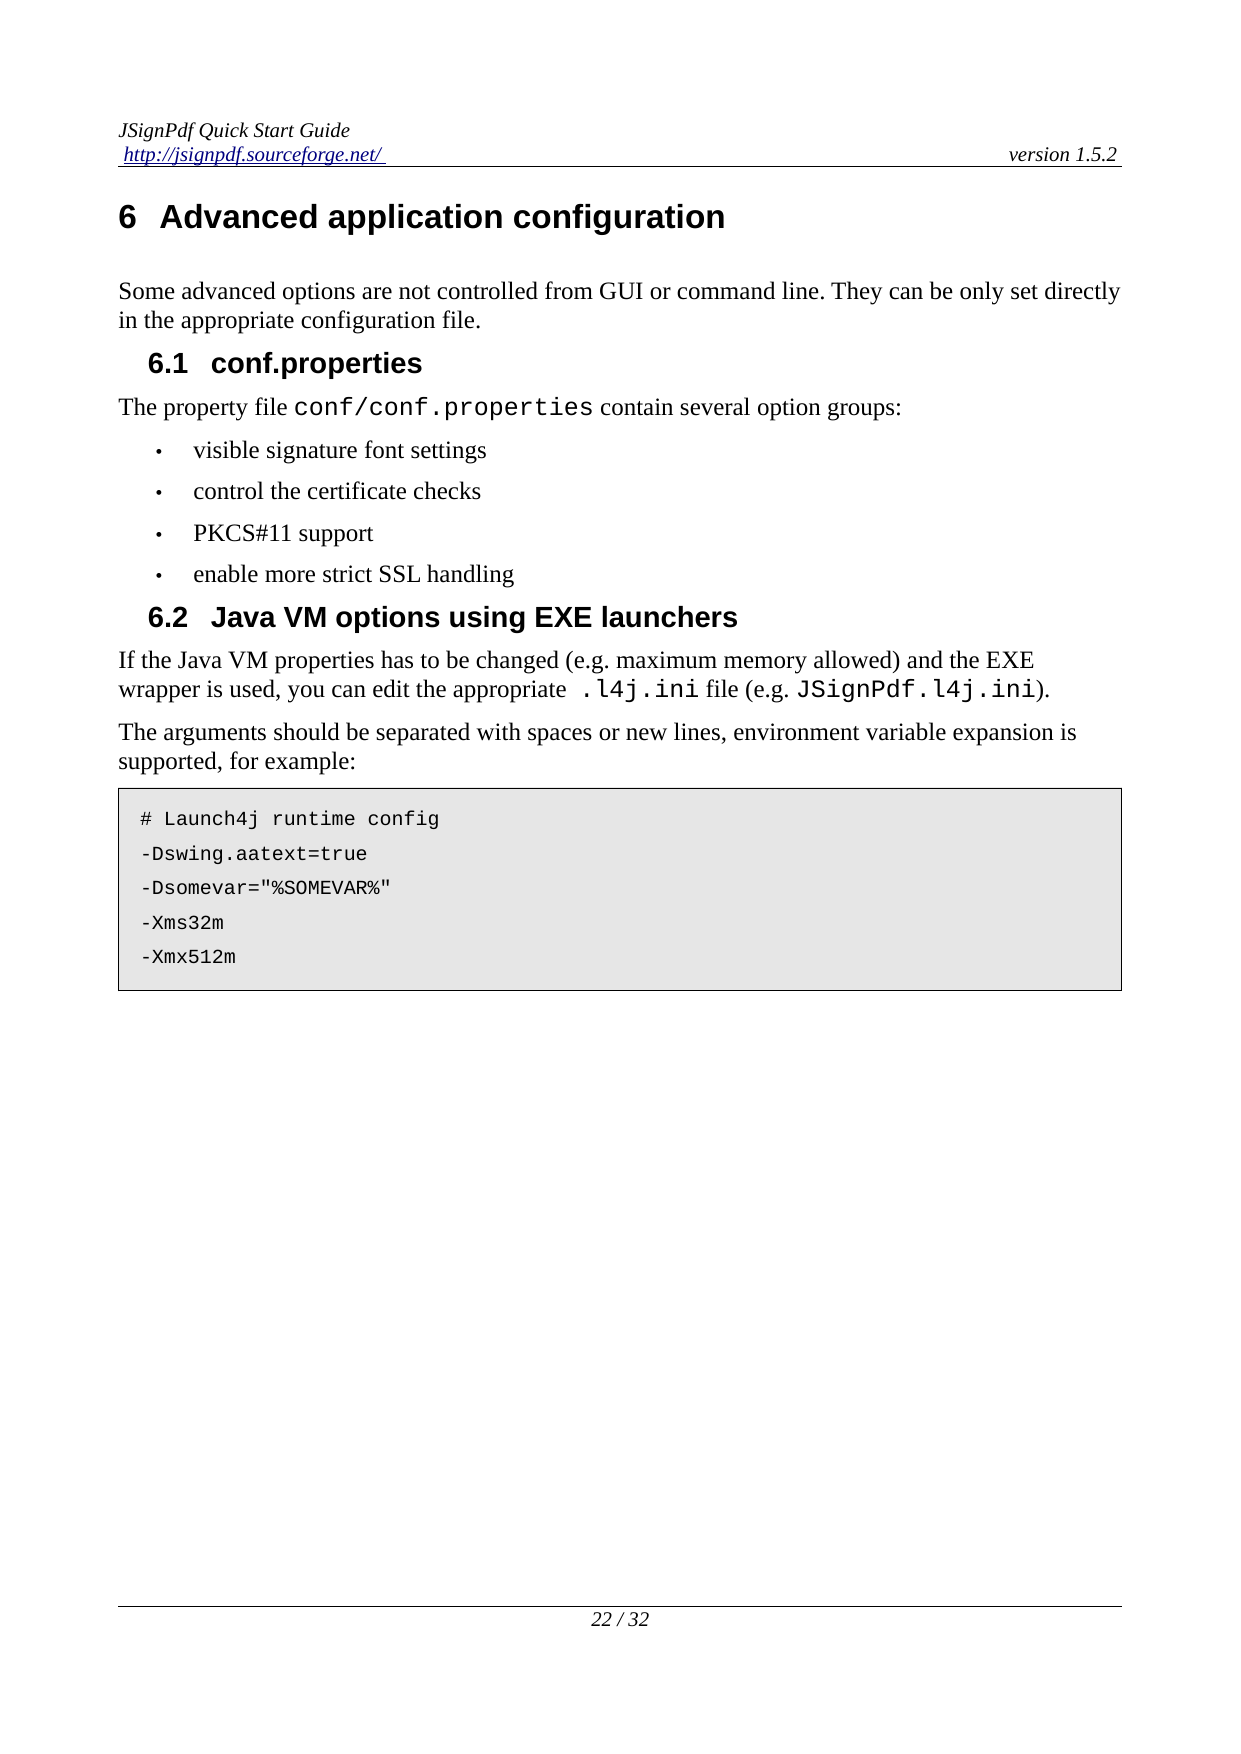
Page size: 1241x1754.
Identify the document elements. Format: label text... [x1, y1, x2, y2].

text -Xmx512m [119, 925, 1121, 990]
list visible signature font settings [156, 435, 1122, 464]
text -Xms32m [119, 891, 1121, 925]
text # Launch4j runtime config [119, 789, 1121, 822]
text -Dsomevar="%SOMEVAR%" [119, 856, 1121, 891]
subtitle Java VM options using EXE launchers [148, 600, 1116, 634]
text The property file conf/conf.properties contain several option groups: [118, 392, 1122, 423]
subtitle conf.properties [148, 346, 1116, 380]
list PKCS#11 support [156, 518, 1122, 546]
text Some advanced options are not controlled from GUI or command line. They can be only set directly in the appropriate configuration file. [118, 276, 1122, 334]
text The arguments should be separated with spaces or new lines, environment variable expansion is supported, for example: [118, 717, 1122, 775]
subtitle Advanced application configuration [118, 197, 1122, 235]
text -Dswing.aatext=true [119, 822, 1121, 856]
list enable more strict SSL handling [156, 559, 1122, 588]
list control the certificate checks [156, 476, 1122, 505]
text If the Java VM properties has to be changed (e.g. maximum memory allowed) and the EXE wrapper is used, you can edit the appropriate .l4j.ini file (e.g. JSignPdf.l4j.ini). [118, 645, 1122, 705]
